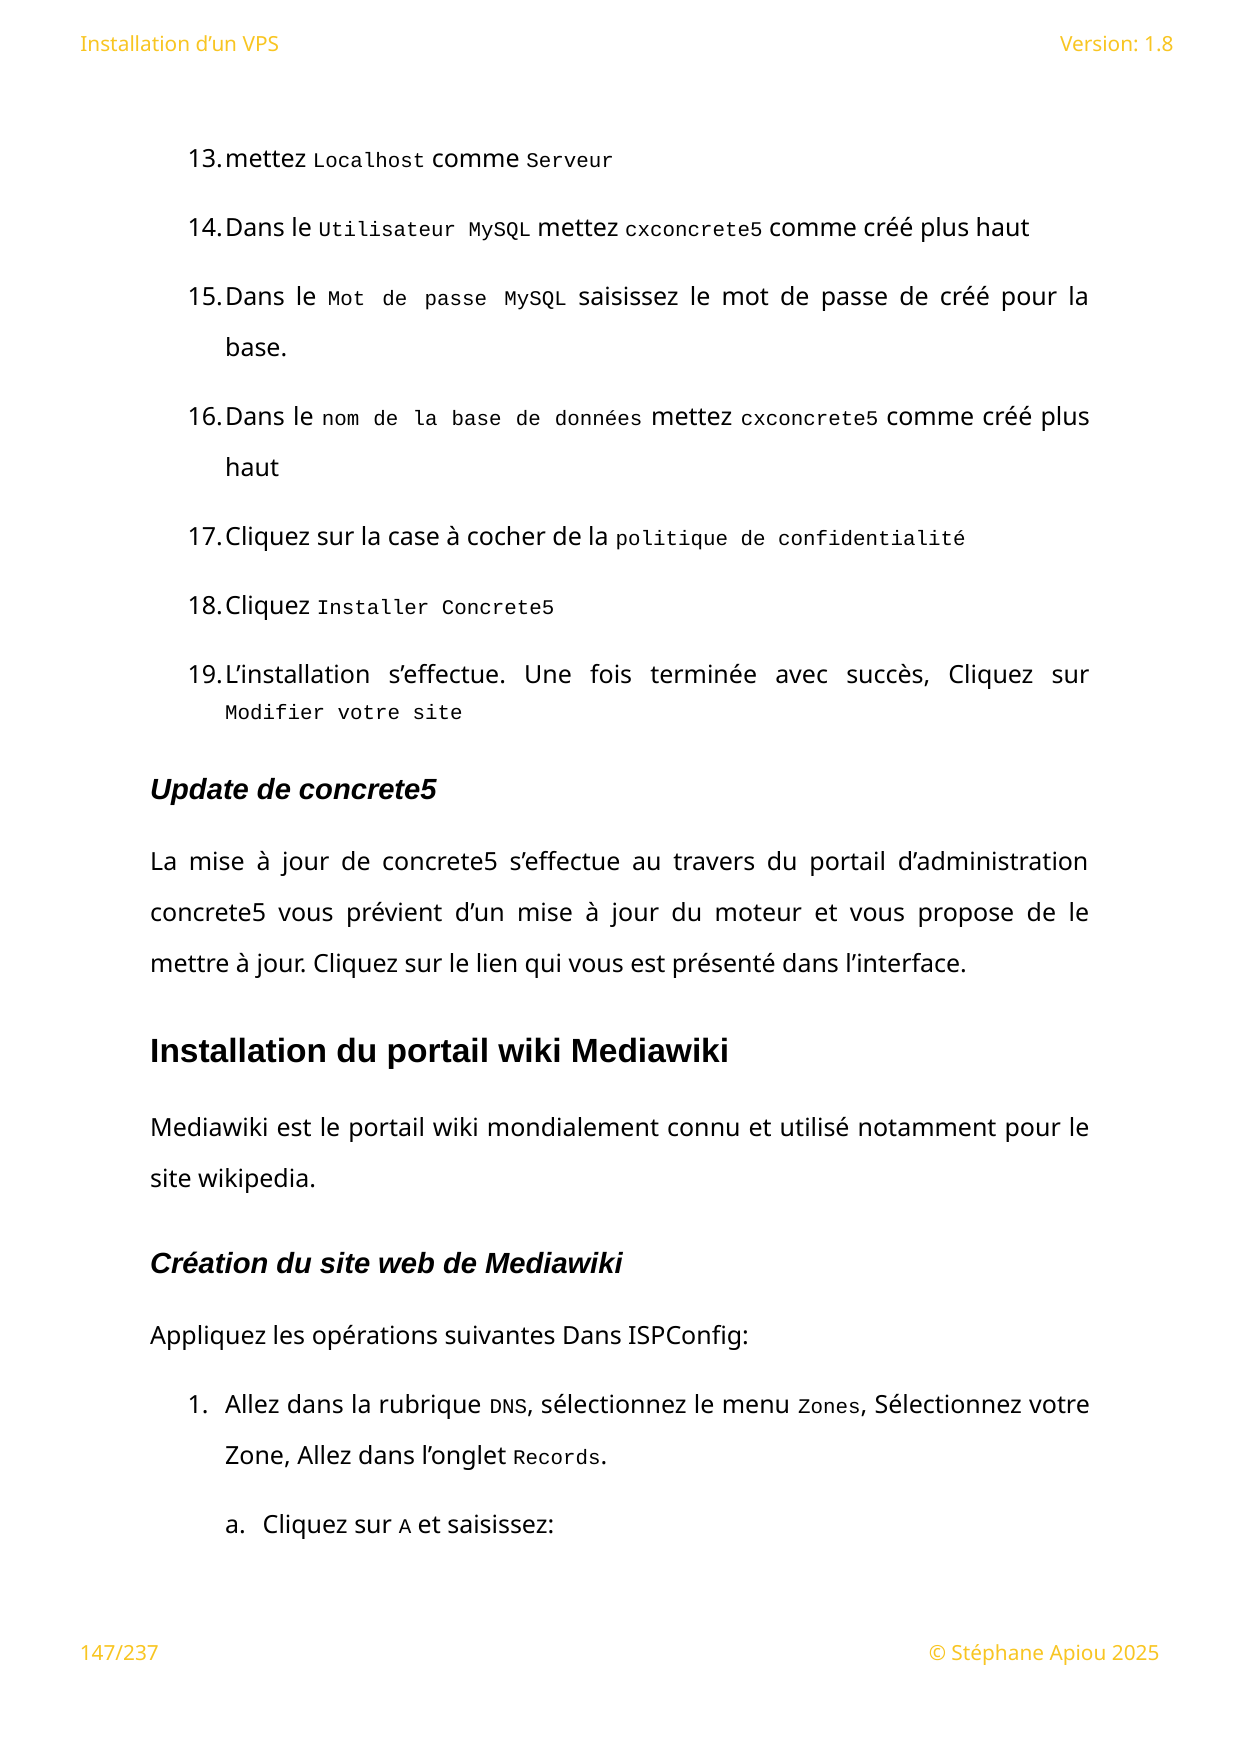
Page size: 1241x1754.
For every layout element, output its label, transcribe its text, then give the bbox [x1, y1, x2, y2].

list Dans le Utilisateur MySQL mettez cxconcrete5 comme créé plus haut [187, 210, 1090, 244]
list Cliquez sur la case à cocher de la politique de confidentialité [187, 519, 1090, 553]
list Allez dans la rubrique DNS, sélectionnez le menu Zones, Sélectionnez votre Zone, Allez dans l’onglet Records. [187, 1387, 1090, 1472]
list Cliquez Installer Concrete5 [187, 588, 1090, 622]
list L’installation s’effectue. Une fois terminée avec succès, Cliquez sur Modifier votre site [187, 657, 1090, 726]
subtitle Installation du portail wiki Mediawiki [150, 1031, 1090, 1069]
list Cliquez sur A et saisissez: [225, 1507, 1090, 1541]
text La mise à jour de concrete5 s’effectue au travers du portail d’administration concrete5 vous prévient d’un mise à jour du moteur et vous propose de le mettre à jour. Cliquez sur le lien qui vous est présenté dans l’interface. [150, 843, 1090, 980]
text Mediawiki est le portail wiki mondialement connu et utilisé notamment pour le site wikipedia. [150, 1110, 1090, 1195]
text Appliquez les opérations suivantes Dans ISPConfig: [150, 1318, 1090, 1352]
subtitle Création du site web de Mediawiki [150, 1246, 1090, 1279]
subtitle Update de concrete5 [150, 772, 1090, 805]
list mettez Localhost comme Serveur [187, 141, 1090, 175]
list Dans le nom de la base de données mettez cxconcrete5 comme créé plus haut [187, 399, 1090, 484]
list Dans le Mot de passe MySQL saisissez le mot de passe de créé pour la base. [187, 279, 1090, 364]
